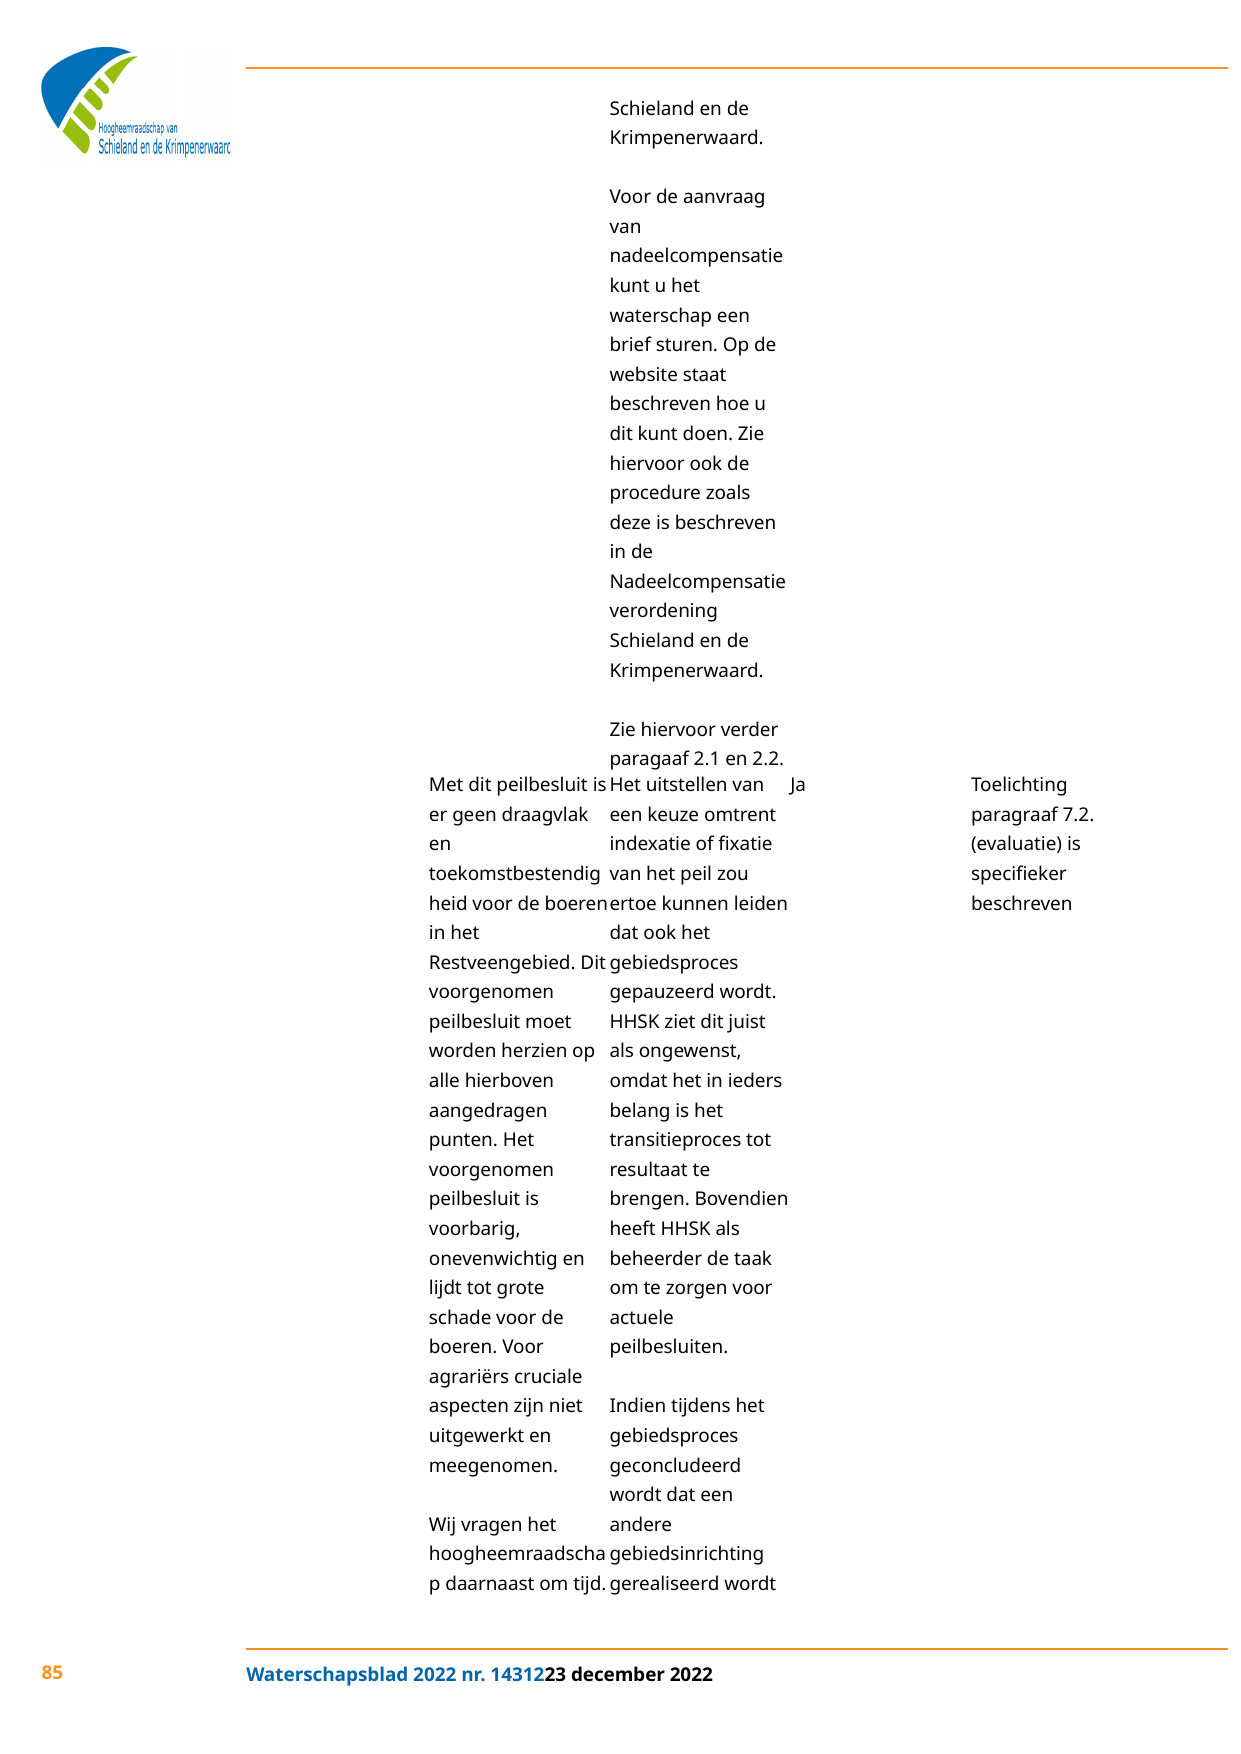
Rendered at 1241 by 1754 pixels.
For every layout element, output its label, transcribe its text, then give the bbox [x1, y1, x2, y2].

table_cell Toelichting paragraaf 7.2. (evaluatie) is specifieker beschreven [971, 771, 1152, 1596]
picture [41, 47, 231, 172]
table_cell Het uitstellen van een keuze omtrent indexatie of fixatie van het peil zou ertoe kunnen leiden dat ook het gebiedsproces gepauzeerd wordt. HHSK ziet dit juist als ongewenst, omdat het in ieders belang is het transitieproces tot resultaat te brengen. Bovendien heeft HHSK als beheerder de taak om te zorgen voor actuele peilbesluiten. Indien tijdens het gebiedsproces geconcludeerd wordt dat een andere gebiedsinrichting gerealiseerd wordt [609, 771, 790, 1596]
table_cell Ja [790, 771, 971, 1596]
table_cell Schieland en de Krimpenerwaard. Voor de aanvraag van nadeelcompensatie kunt u het waterschap een brief sturen. Op de website staat beschreven hoe u dit kunt doen. Zie hiervoor ook de procedure zoals deze is beschreven in de Nadeelcompensatieverordening Schieland en de Krimpenerwaard. Zie hiervoor verder paragaaf 2.1 en 2.2. [609, 95, 790, 771]
table_cell Met dit peilbesluit is er geen draagvlak en toekomstbestendigheid voor de boeren in het Restveengebied. Dit voorgenomen peilbesluit moet worden herzien op alle hierboven aangedragen punten. Het voorgenomen peilbesluit is voorbarig, onevenwichtig en lijdt tot grote schade voor de boeren. Voor agrariërs cruciale aspecten zijn niet uitgewerkt en meegenomen. Wij vragen het hoogheemraadschap daarnaast om tijd. [429, 771, 609, 1596]
table_cell --- [971, 95, 1152, 771]
table_cell [790, 95, 971, 771]
table_cell [429, 95, 609, 771]
table_cell [248, 95, 429, 1596]
